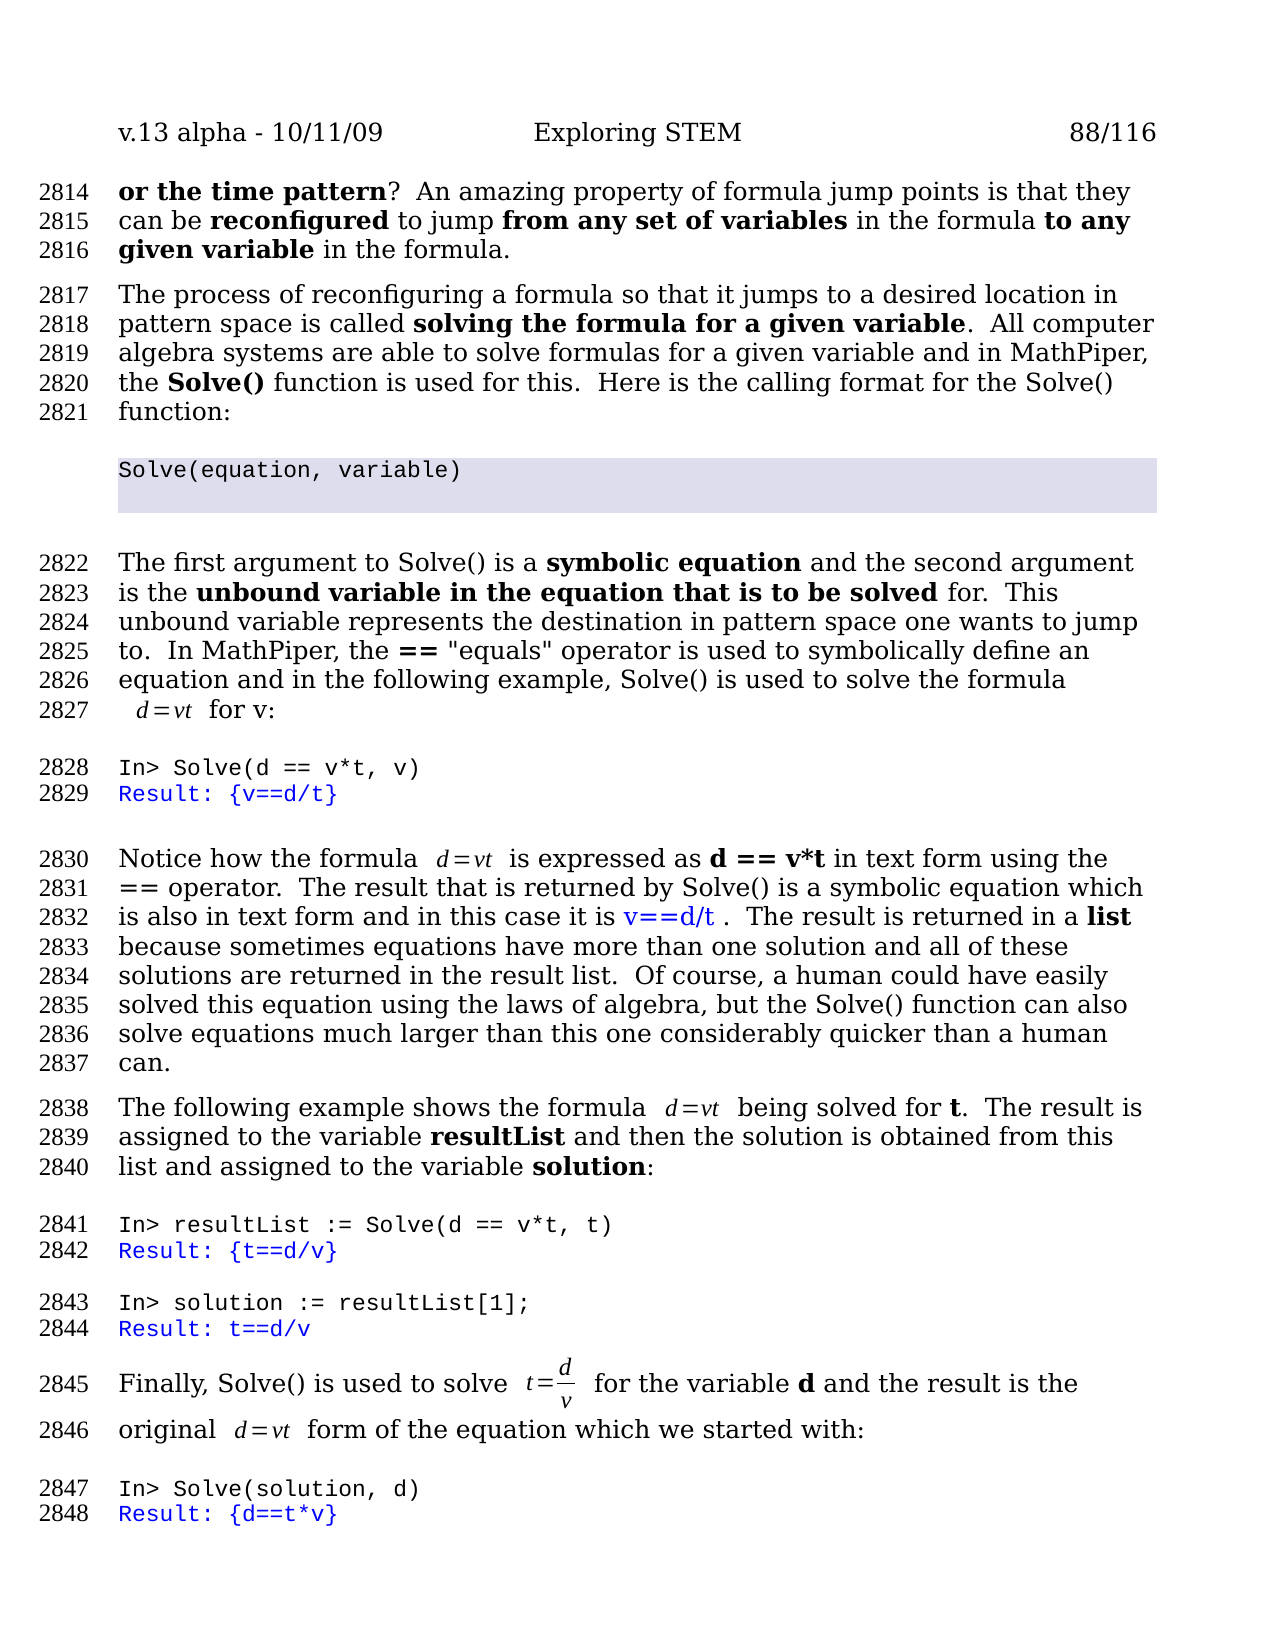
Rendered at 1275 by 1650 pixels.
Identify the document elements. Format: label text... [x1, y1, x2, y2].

table_header Solve(equation, variable) [118, 458, 1157, 513]
text Result: t==d/v [118, 1317, 1157, 1343]
text In> resultList := Solve(d == v*t, t) [118, 1213, 1157, 1239]
text Result: {t==d/v} [118, 1239, 1157, 1265]
text Result: {v==d/t} [118, 783, 1157, 808]
text or the time pattern? An amazing property of formula jump points is that they can be reconfigured to jump from any set of variables in the formula to any given variable in the formula. [118, 177, 1157, 265]
text The first argument to Solve() is a symbolic equation and the second argument is the unbound variable in the equation that is to be solved for. This unbound variable represents the destination in pattern space one wants to jump to. In MathPiper, the == "equals" operator is used to symbolically define an equation and in the following example, Solve() is used to solve the formulafor v: [118, 548, 1157, 725]
text The following example shows the formulabeing solved for t. The result is assigned to the variable resultList and then the solution is obtained from this list and assigned to the variable solution: [118, 1093, 1157, 1181]
text Notice how the formulais expressed as d == v*t in text form using the == operator. The result that is returned by Solve() is a symbolic equation which is also in text form and in this case it is v==d/t . The result is returned in a list because sometimes equations have more than one solution and all of these solutions are returned in the result list. Of course, a human could have easily solved this equation using the laws of algebra, but the Solve() function can also solve equations much larger than this one considerably quicker than a human can. [118, 843, 1157, 1078]
text In> solution := resultList[1]; [118, 1291, 1157, 1317]
text In> Solve(solution, d) [118, 1477, 1157, 1503]
text Finally, Solve() is used to solvefor the variable d and the result is the originalform of the equation which we started with: [118, 1352, 1157, 1445]
text The process of reconfiguring a formula so that it jumps to a desired location in pattern space is called solving the formula for a given variable. All computer algebra systems are able to solve formulas for a given variable and in MathPiper, the Solve() function is used for this. Here is the calling format for the Solve() function: [118, 280, 1157, 426]
text In> Solve(d == v*t, v) [118, 757, 1157, 783]
text Result: {d==t*v} [118, 1503, 1157, 1529]
